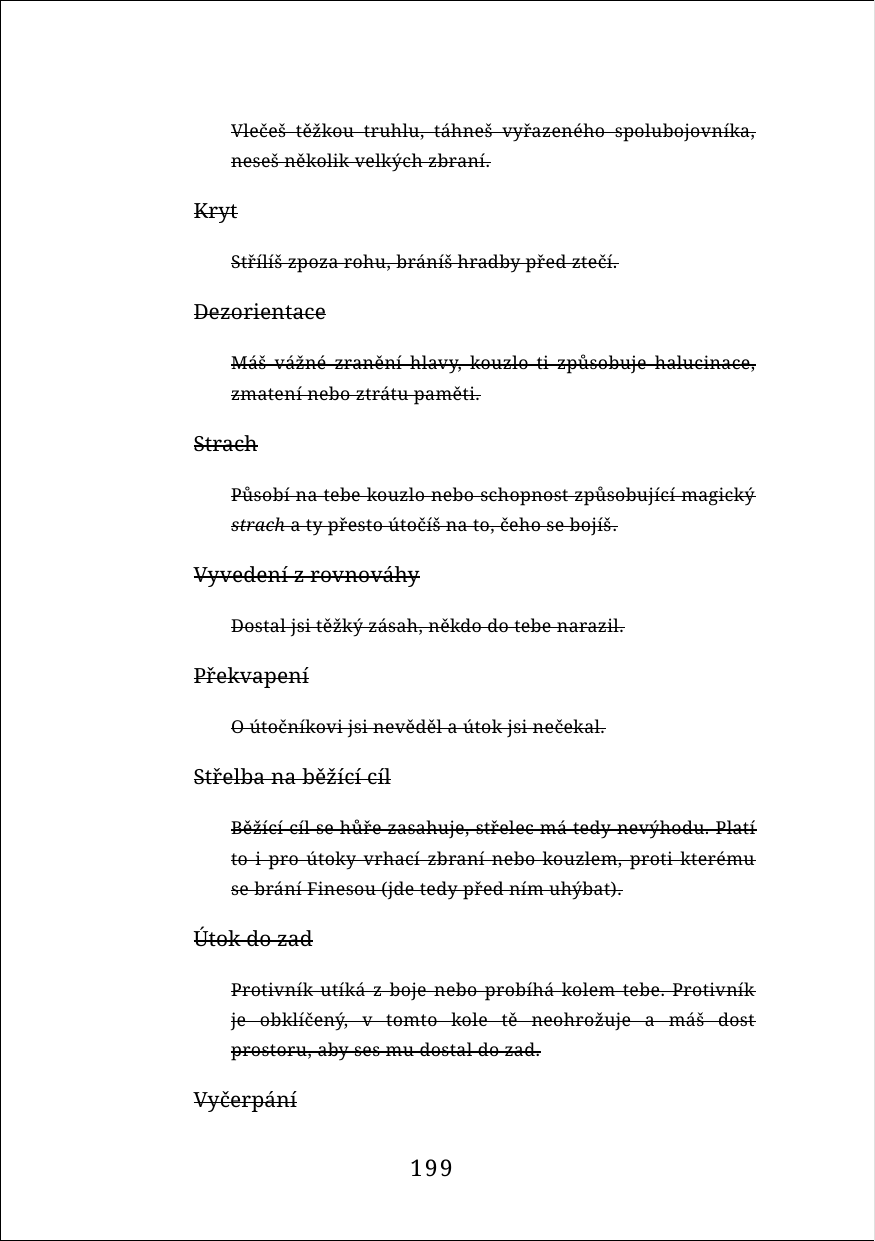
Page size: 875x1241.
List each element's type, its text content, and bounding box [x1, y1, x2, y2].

list Vyčerpání [156, 1086, 756, 1114]
list Strach [156, 429, 756, 457]
list Překvapení [156, 661, 756, 690]
list Vlečeš těžkou truhlu, táhneš vyřazeného spolubojovníka, neseš několik velkých zbraní. [193, 118, 756, 173]
list Působí na tebe kouzlo nebo schopnost způsobující magický strach a ty přesto útočíš na to, čeho se bojíš. [193, 482, 756, 536]
list Máš vážné zranění hlavy, kouzlo ti způsobuje halucinace, zmatení nebo ztrátu paměti. [193, 351, 756, 405]
list Útok do zad [156, 924, 756, 952]
list Dostal jsi těžký zásah, někdo do tebe narazil. [193, 613, 756, 638]
list Kryt [156, 196, 756, 225]
list Dezorientace [156, 297, 756, 326]
list Vyvedení z rovnováhy [156, 560, 756, 589]
list Běžící cíl se hůře zasahuje, střelec má tedy nevýhodu. Platí to i pro útoky vrhací zbraní nebo kouzlem, proti kterému se brání Finesou (jde tedy před ním uhýbat). [193, 816, 756, 900]
list Střílíš zpoza rohu, bráníš hradby před ztečí. [193, 249, 756, 274]
list Střelba na běžící cíl [156, 762, 756, 791]
list O útočníkovi jsi nevěděl a útok jsi nečekal. [193, 714, 756, 739]
list Protivník utíká z boje nebo probíhá kolem tebe. Protivník je obklíčený, v tomto kole tě neohrožuje a máš dost prostoru, aby ses mu dostal do zad. [193, 977, 756, 1062]
